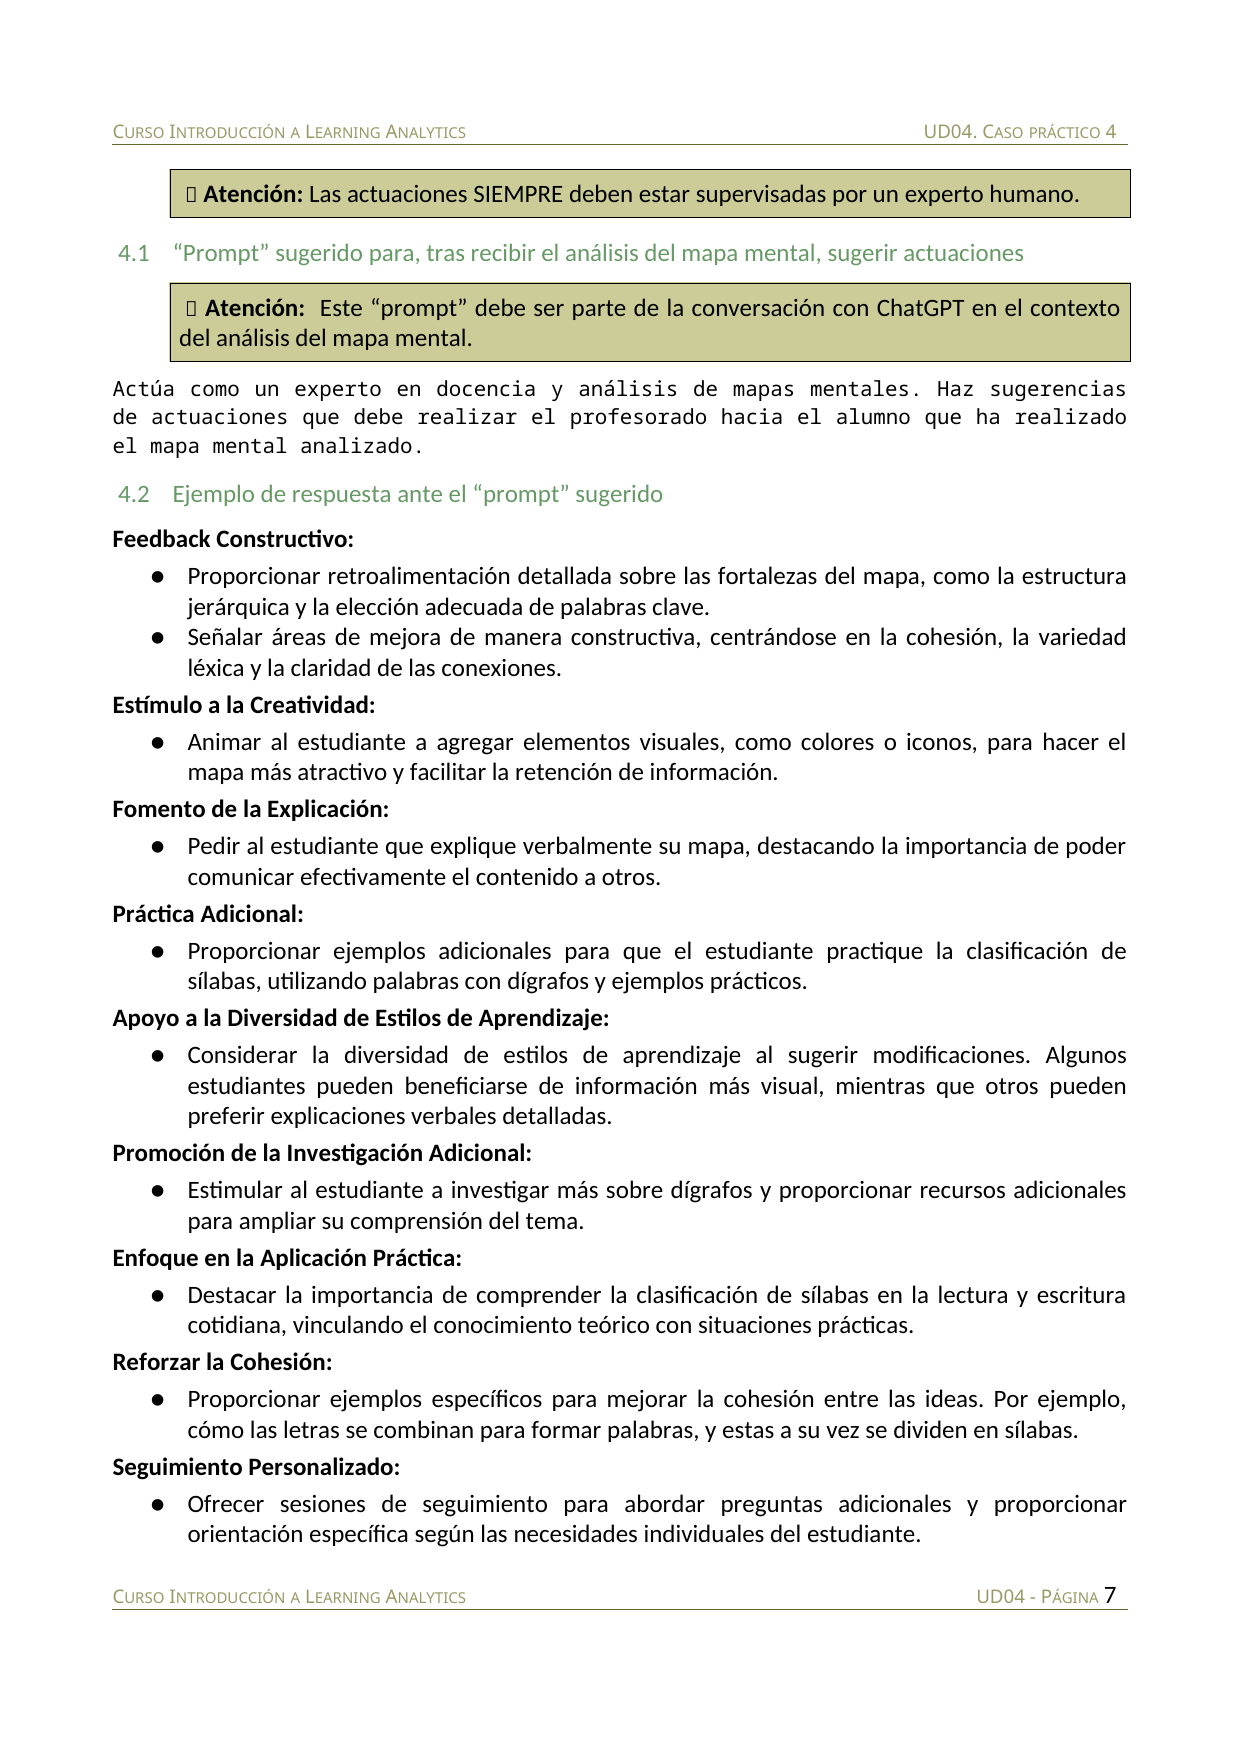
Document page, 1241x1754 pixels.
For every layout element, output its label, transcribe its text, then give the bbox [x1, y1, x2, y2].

list Ofrecer sesiones de seguimiento para abordar preguntas adicionales y proporcionar orientación específica según las necesidades individuales del estudiante. [150, 1488, 1128, 1549]
list Destacar la importancia de comprender la clasificación de sílabas en la lectura y escritura cotidiana, vinculando el conocimiento teórico con situaciones prácticas. [150, 1279, 1128, 1340]
list Proporcionar retroalimentación detallada sobre las fortalezas del mapa, como la estructura jerárquica y la elección adecuada de palabras clave. [150, 561, 1128, 622]
text Reforzar la Cohesión: [112, 1346, 1128, 1377]
text ❕ Atención: Este “prompt” debe ser parte de la conversación con ChatGPT en el contexto del análisis del mapa mental. [171, 284, 1130, 361]
text Actúa como un experto en docencia y análisis de mapas mentales. Haz sugerencias de actuaciones que debe realizar el profesorado hacia el alumno que ha realizado el mapa mental analizado. [112, 374, 1128, 459]
text Práctica Adicional: [112, 898, 1128, 928]
list Estimular al estudiante a investigar más sobre dígrafos y proporcionar recursos adicionales para ampliar su comprensión del tema. [150, 1174, 1128, 1236]
list Pedir al estudiante que explique verbalmente su mapa, destacando la importancia de poder comunicar efectivamente el contenido a otros. [150, 831, 1128, 892]
text Estímulo a la Creatividad: [112, 689, 1128, 719]
list Considerar la diversidad de estilos de aprendizaje al sugerir modificaciones. Algunos estudiantes pueden beneficiarse de información más visual, mientras que otros pueden preferir explicaciones verbales detalladas. [150, 1039, 1128, 1131]
list Proporcionar ejemplos adicionales para que el estudiante practique la clasificación de sílabas, utilizando palabras con dígrafos y ejemplos prácticos. [150, 935, 1128, 996]
list Proporcionar ejemplos específicos para mejorar la cohesión entre las ideas. Por ejemplo, cómo las letras se combinan para formar palabras, y estas a su vez se dividen en sílabas. [150, 1383, 1128, 1444]
subtitle Ejemplo de respuesta ante el “prompt” sugerido [112, 478, 1128, 509]
subtitle “Prompt” sugerido para, tras recibir el análisis del mapa mental, sugerir actuaciones [112, 237, 1128, 268]
text Enfoque en la Aplicación Práctica: [112, 1242, 1128, 1272]
text Promoción de la Investigación Adicional: [112, 1137, 1128, 1168]
text Fomento de la Explicación: [112, 793, 1128, 824]
list Animar al estudiante a agregar elementos visuales, como colores o iconos, para hacer el mapa más atractivo y facilitar la retención de información. [150, 726, 1128, 787]
text Apoyo a la Diversidad de Estilos de Aprendizaje: [112, 1002, 1128, 1033]
text Seguimiento Personalizado: [112, 1451, 1128, 1481]
list Señalar áreas de mejora de manera constructiva, centrándose en la cohesión, la variedad léxica y la claridad de las conexiones. [150, 622, 1128, 683]
text ❕ Atención: Las actuaciones SIEMPRE deben estar supervisadas por un experto humano. [171, 170, 1130, 217]
text Feedback Constructivo: [112, 523, 1128, 554]
